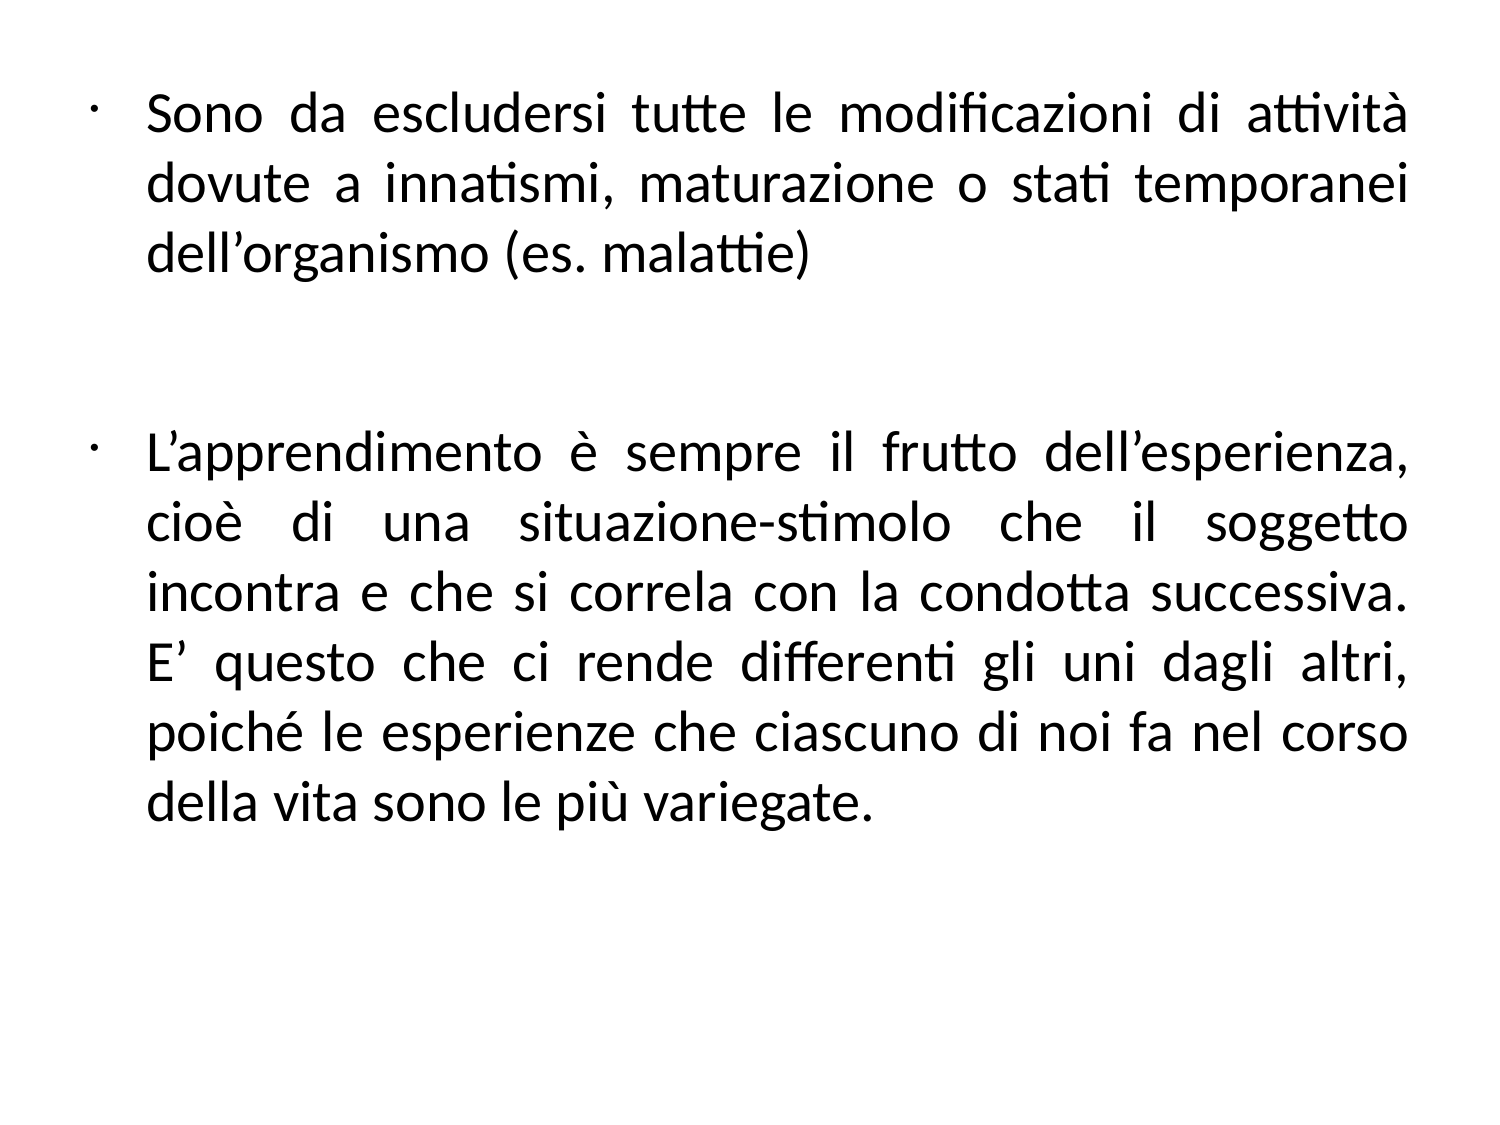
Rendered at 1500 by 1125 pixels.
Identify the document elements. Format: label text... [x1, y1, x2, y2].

list Sono da escludersi tutte le modificazioni di attività dovute a innatismi, maturazione o stati temporanei dell’organismo (es. malattie) L’apprendimento è sempre il frutto dell’esperienza, cioè di una situazione-stimolo che il soggetto incontra e che si correla con la condotta successiva. E’ questo che ci rende differenti gli uni dagli altri, poiché le esperienze che ciascuno di noi fa nel corso della vita sono le più variegate. [75, 66, 1425, 1005]
